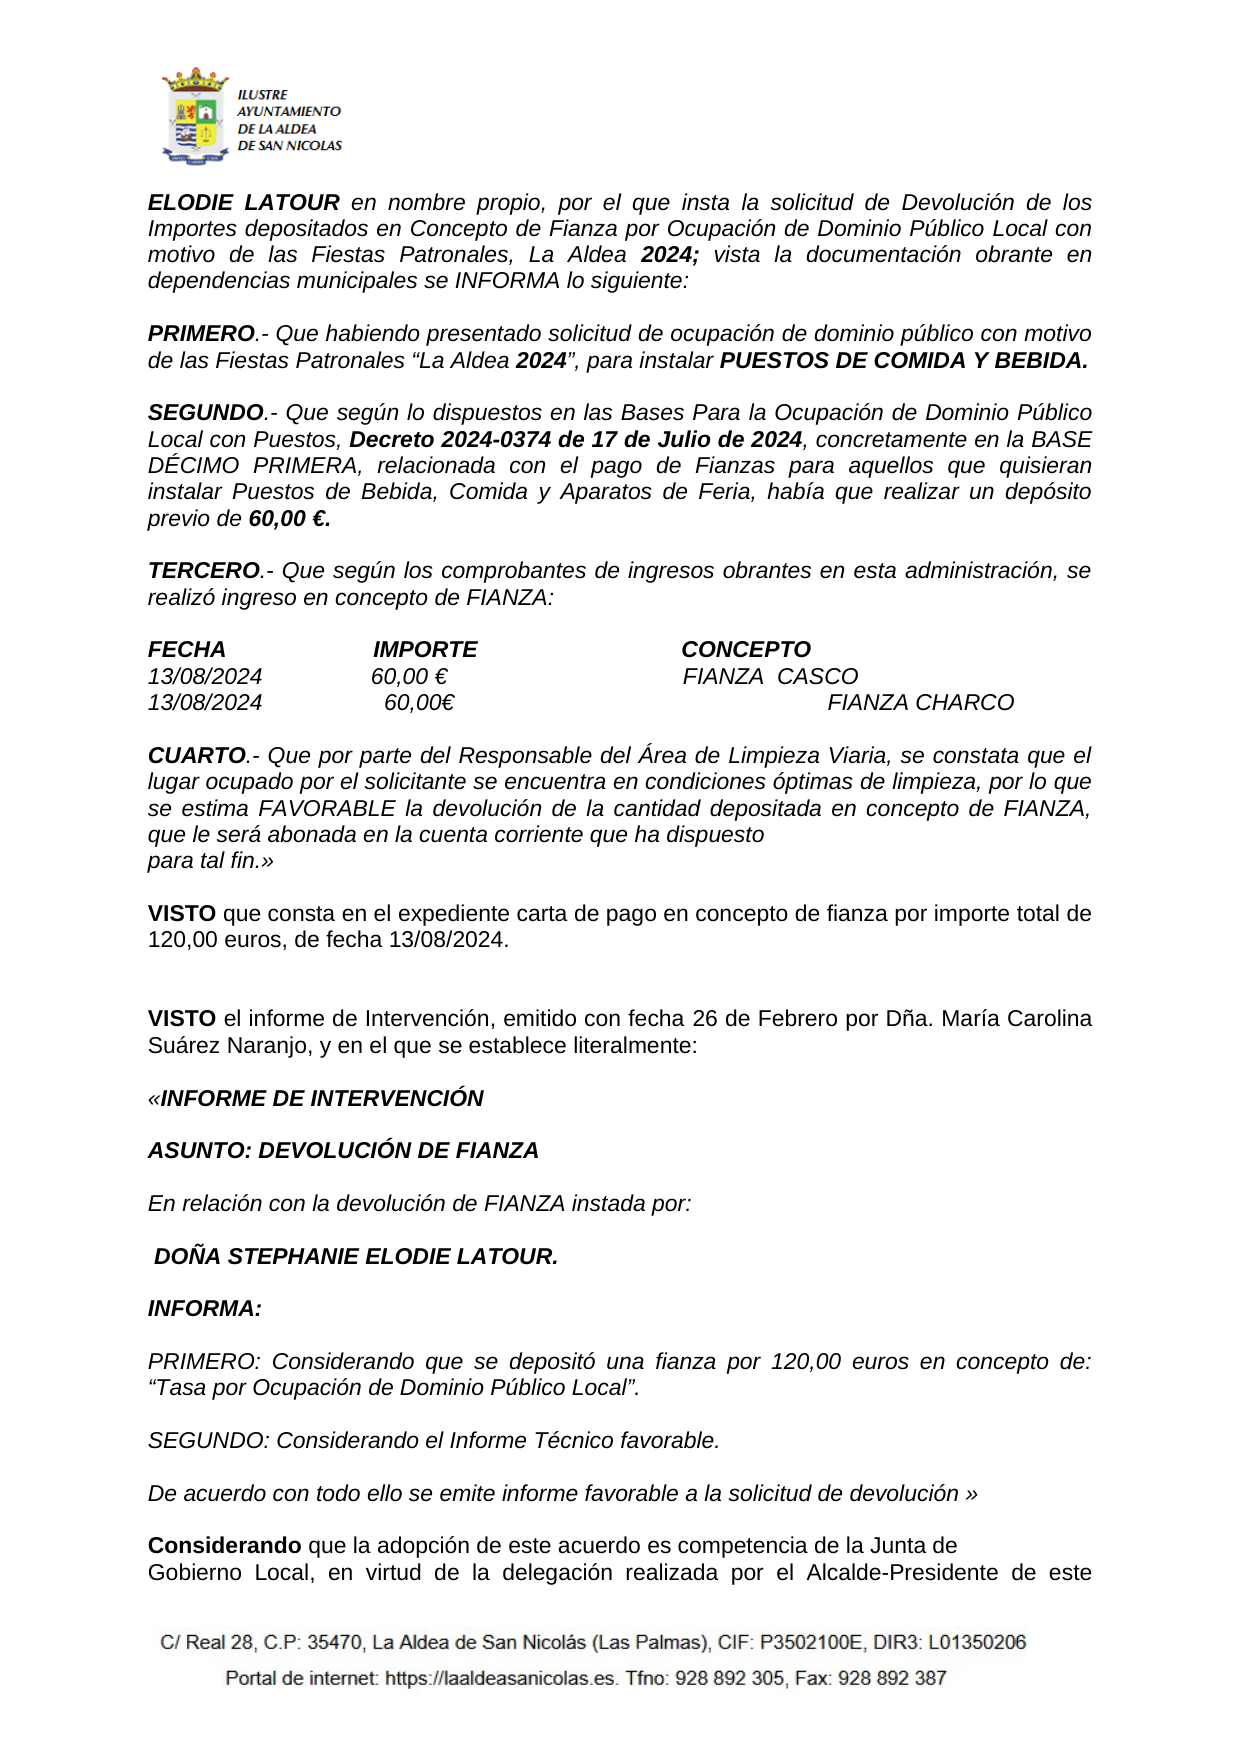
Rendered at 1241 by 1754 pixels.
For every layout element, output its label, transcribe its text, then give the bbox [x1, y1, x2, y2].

text SEGUNDO: Considerando el Informe Técnico favorable. [148, 1427, 1093, 1453]
text VISTO el informe de Intervención, emitido con fecha 26 de Febrero por Dña. María Carolina Suárez Naranjo, y en el que se establece literalmente: [148, 1005, 1093, 1058]
text VISTO que consta en el expediente carta de pago en concepto de fianza por importe total de 120,00 euros, de fecha 13/08/2024. [148, 900, 1093, 953]
text 13/08/2024 60,00 € FIANZA CASCO [148, 663, 1093, 689]
text para tal fin.» [148, 847, 1093, 874]
text CUARTO.- Que por parte del Responsable del Área de Limpieza Viaria, se constata que el lugar ocupado por el solicitante se encuentra en condiciones óptimas de limpieza, por lo que se estima FAVORABLE la devolución de la cantidad depositada en concepto de FIANZA, que le será abonada en la cuenta corriente que ha dispuesto [148, 742, 1093, 847]
text Considerando que la adopción de este acuerdo es competencia de la Junta de [148, 1532, 1093, 1559]
text INFORMA: [148, 1295, 1093, 1322]
text De acuerdo con todo ello se emite informe favorable a la solicitud de devolución » [148, 1480, 1093, 1506]
text SEGUNDO.- Que según lo dispuestos en las Bases Para la Ocupación de Dominio Público Local con Puestos, Decreto 2024-0374 de 17 de Julio de 2024, concretamente en la BASE DÉCIMO PRIMERA, relacionada con el pago de Fianzas para aquellos que quisieran instalar Puestos de Bebida, Comida y Aparatos de Feria, había que realizar un depósito previo de 60,00 €. [148, 399, 1093, 531]
text 13/08/2024 60,00€ FIANZA CHARCO [148, 689, 1093, 716]
text ASUNTO: DEVOLUCIÓN DE FIANZA [148, 1137, 1093, 1163]
text TERCERO.- Que según los comprobantes de ingresos obrantes en esta administración, se realizó ingreso en concepto de FIANZA: [148, 557, 1093, 610]
picture [148, 59, 358, 173]
text DOÑA STEPHANIE ELODIE LATOUR. [148, 1243, 1093, 1269]
picture [148, 1626, 1034, 1694]
text Gobierno Local, en virtud de la delegación realizada por el Alcalde-Presidente de este [148, 1559, 1093, 1585]
text FECHA IMPORTE CONCEPTO [148, 636, 1093, 663]
text PRIMERO: Considerando que se depositó una fianza por 120,00 euros en concepto de: “Tasa por Ocupación de Dominio Público Local”. [148, 1348, 1093, 1401]
text PRIMERO.- Que habiendo presentado solicitud de ocupación de dominio público con motivo de las Fiestas Patronales “La Aldea 2024”, para instalar PUESTOS DE COMIDA Y BEBIDA. [148, 320, 1093, 373]
text En relación con la devolución de FIANZA instada por: [148, 1190, 1093, 1216]
text «INFORME DE INTERVENCIÓN [148, 1084, 1093, 1111]
text ELODIE LATOUR en nombre propio, por el que insta la solicitud de Devolución de los Importes depositados en Concepto de Fianza por Ocupación de Dominio Público Local con motivo de las Fiestas Patronales, La Aldea 2024; vista la documentación obrante en dependencias municipales se INFORMA lo siguiente: [148, 188, 1093, 294]
